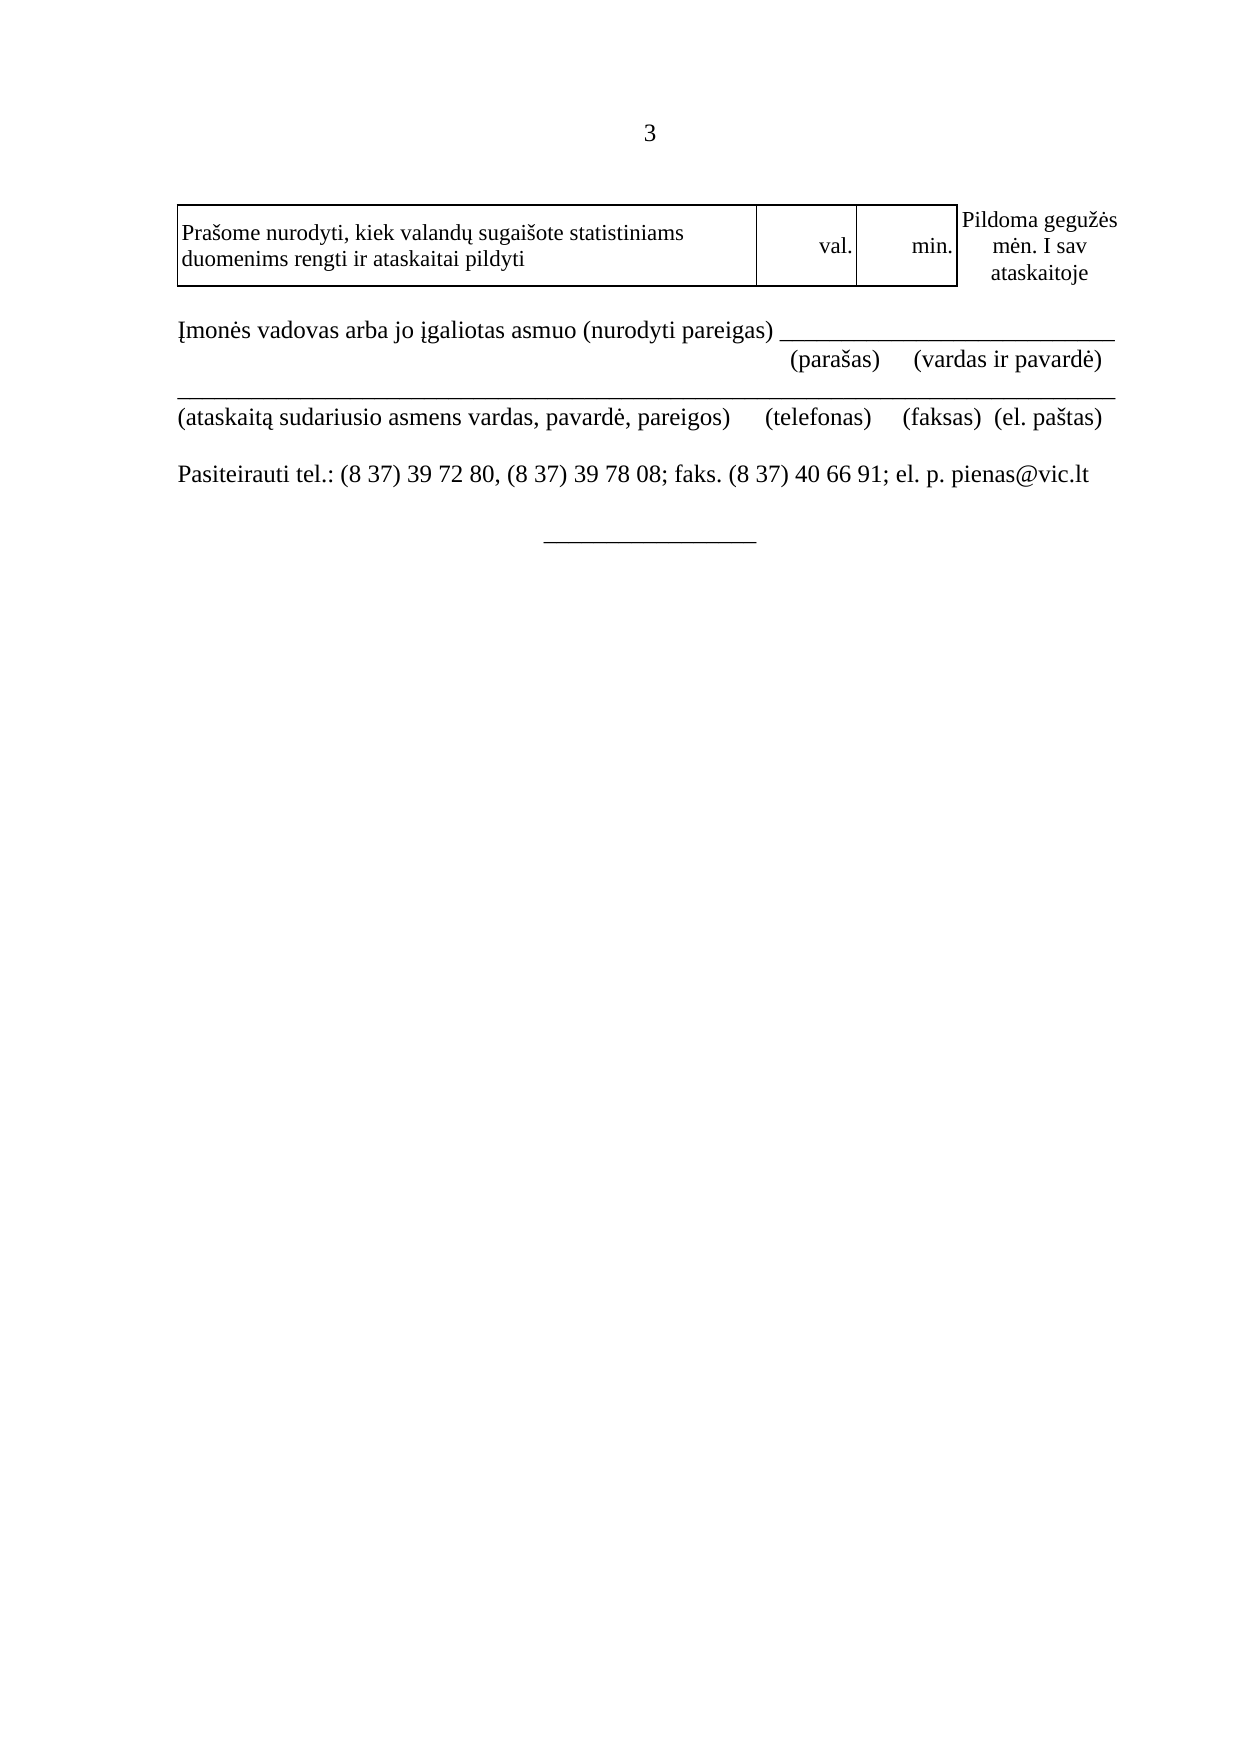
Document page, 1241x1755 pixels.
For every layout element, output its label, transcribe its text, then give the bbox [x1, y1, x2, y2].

text Pasiteirauti tel.: (8 37) 39 72 80, (8 37) 39 78 08; faks. (8 37) 40 66 91; el. p. pienas@vic.lt [177, 459, 1122, 488]
text _ [177, 373, 1122, 402]
table_header val. [757, 206, 856, 285]
text (ataskaitą sudariusio asmens vardas, pavardė, pareigos) (telefonas) (faksas) (el. paštas) [177, 402, 1122, 430]
text _________________ [177, 517, 1122, 545]
table_header min. [857, 206, 956, 285]
text Įmonės vadovas arba jo įgaliotas asmuo (nurodyti pareigas) [177, 315, 1122, 344]
table_header Pildoma gegužės mėn. I sav ataskaitoje [958, 204, 1122, 285]
text (parašas) (vardas ir pavardė) [790, 344, 1122, 373]
table_header Prašome nurodyti, kiek valandų sugaišote statistiniams duomenims rengti ir ataskaitai pildyti [178, 206, 756, 285]
